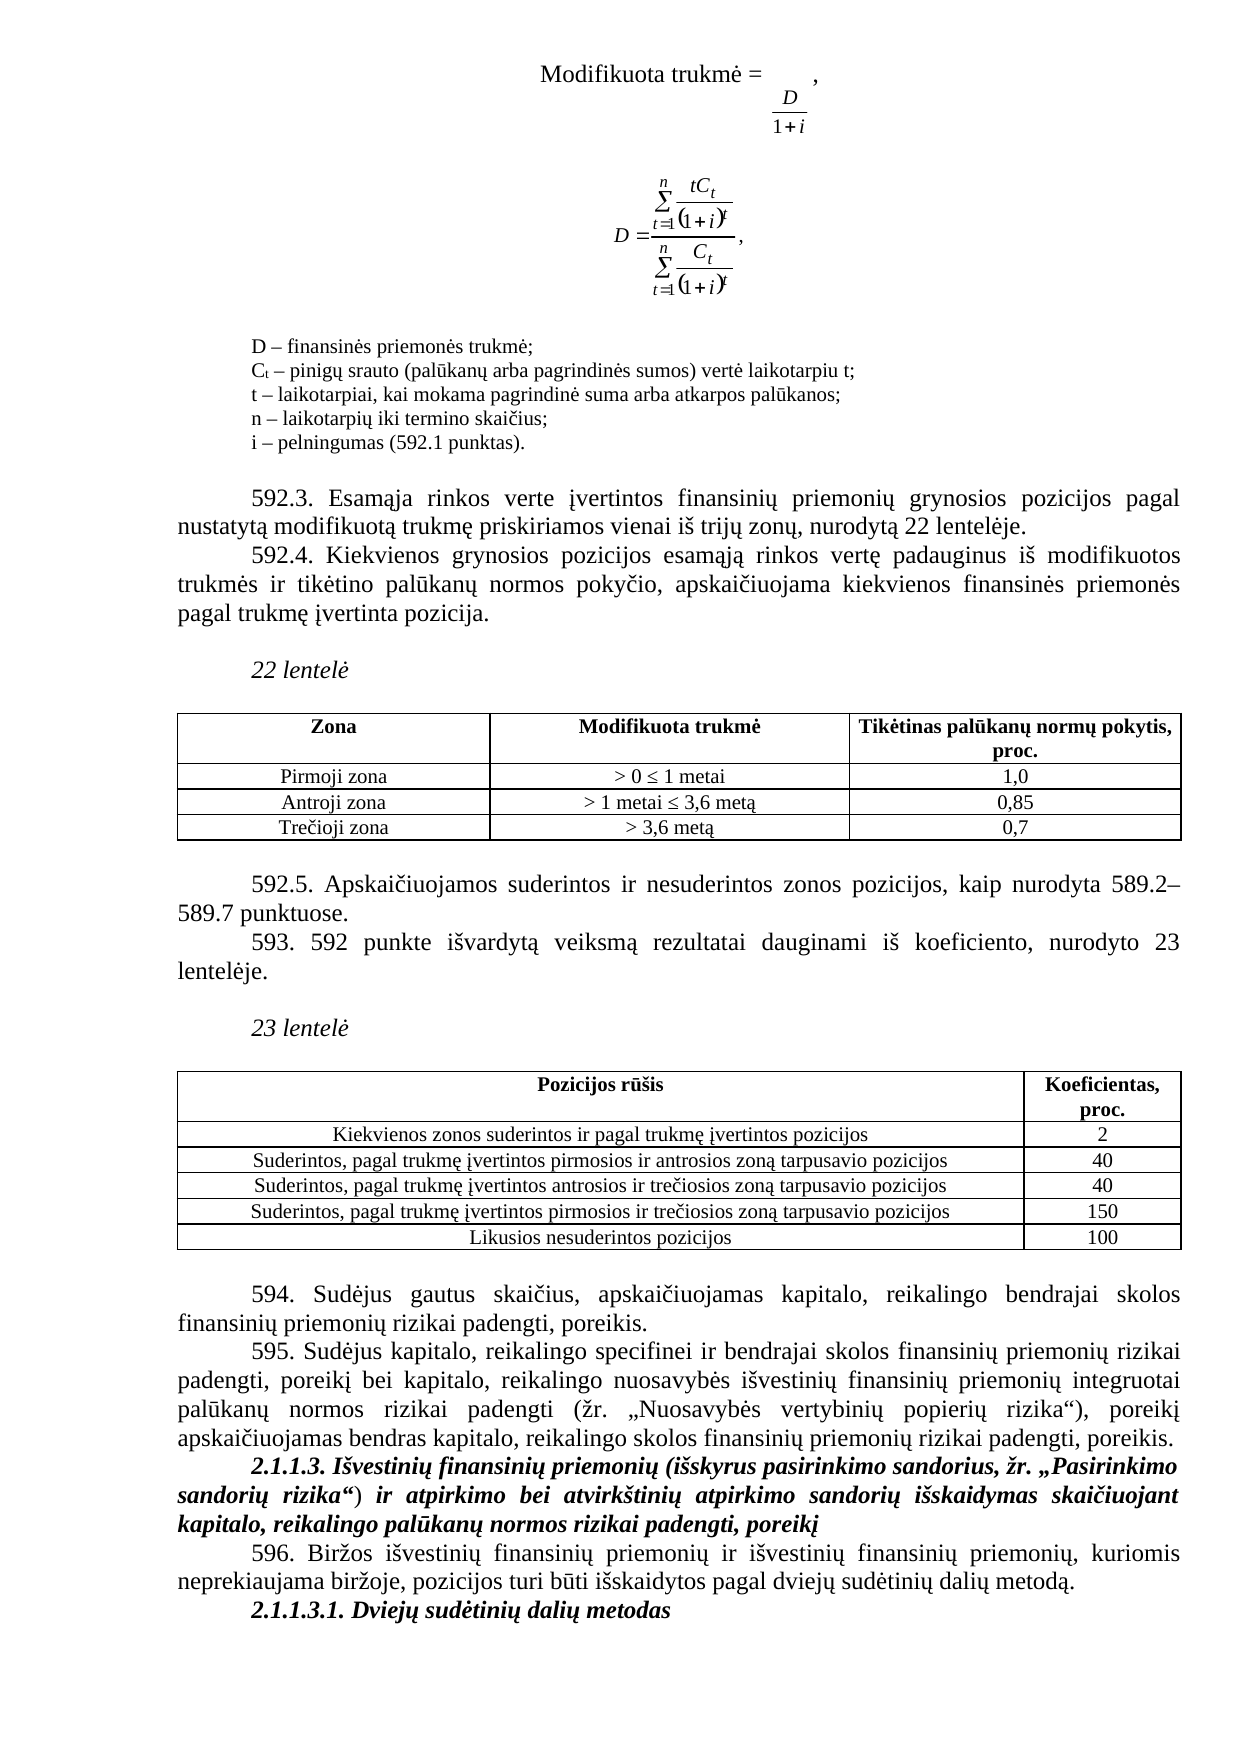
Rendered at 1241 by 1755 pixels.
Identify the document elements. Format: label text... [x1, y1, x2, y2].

text 595. Sudėjus kapitalo, reikalingo specifinei ir bendrajai skolos finansinių priemonių rizikai padengti, poreikį bei kapitalo, reikalingo nuosavybės išvestinių finansinių priemonių integruotai palūkanų normos rizikai padengti (žr. „Nuosavybės vertybinių popierių rizika“), poreikį apskaičiuojamas bendras kapitalo, reikalingo skolos finansinių priemonių rizikai padengti, poreikis. [177, 1336, 1181, 1451]
text 22 lentelė [177, 655, 1181, 684]
text Ct – pinigų srauto (palūkanų arba pagrindinės sumos) vertė laikotarpiu t; [177, 358, 1181, 382]
text 2.1.1.3. Išvestinių finansinių priemonių (išskyrus pasirinkimo sandorius, žr. „Pasirinkimo sandorių rizika“) ir atpirkimo bei atvirkštinių atpirkimo sandorių išskaidymas skaičiuojant kapitalo, reikalingo palūkanų normos rizikai padengti, poreikį [177, 1451, 1181, 1538]
table_header Pozicijos rūšis [178, 1072, 1023, 1121]
text Modifikuota trukmė = , [177, 59, 1181, 140]
table_header Zona [178, 714, 489, 762]
table_header Modifikuota trukmė [491, 714, 849, 762]
text t – laikotarpiai, kai mokama pagrindinė suma arba atkarpos palūkanos; [177, 382, 1181, 406]
text 592.5. Apskaičiuojamos suderintos ir nesuderintos zonos pozicijos, kaip nurodyta 589.2–589.7 punktuose. [177, 869, 1181, 927]
text 592.4. Kiekvienos grynosios pozicijos esamąją rinkos vertę padauginus iš modifikuotos trukmės ir tikėtino palūkanų normos pokyčio, apskaičiuojama kiekvienos finansinės priemonės pagal trukmę įvertinta pozicija. [177, 540, 1181, 626]
text i – pelningumas (592.1 punktas). [177, 430, 1181, 454]
text 594. Sudėjus gautus skaičius, apskaičiuojamas kapitalo, reikalingo bendrajai skolos finansinių priemonių rizikai padengti, poreikis. [177, 1279, 1181, 1336]
text D – finansinės priemonės trukmė; [177, 334, 1181, 358]
text 593. 592 punkte išvardytą veiksmą rezultatai dauginami iš koeficiento, nurodyto 23 lentelėje. [177, 927, 1181, 984]
text 23 lentelė [177, 1013, 1181, 1042]
text 596. Biržos išvestinių finansinių priemonių ir išvestinių finansinių priemonių, kuriomis neprekiaujama biržoje, pozicijos turi būti išskaidytos pagal dviejų sudėtinių dalių metodą. [177, 1538, 1181, 1595]
text 592.3. Esamąja rinkos verte įvertintos finansinių priemonių grynosios pozicijos pagal nustatytą modifikuotą trukmę priskiriamos vienai iš trijų zonų, nurodytą 22 lentelėje. [177, 483, 1181, 540]
text 2.1.1.3.1. Dviejų sudėtinių dalių metodas [177, 1595, 1181, 1624]
text n – laikotarpių iki termino skaičius; [177, 406, 1181, 430]
